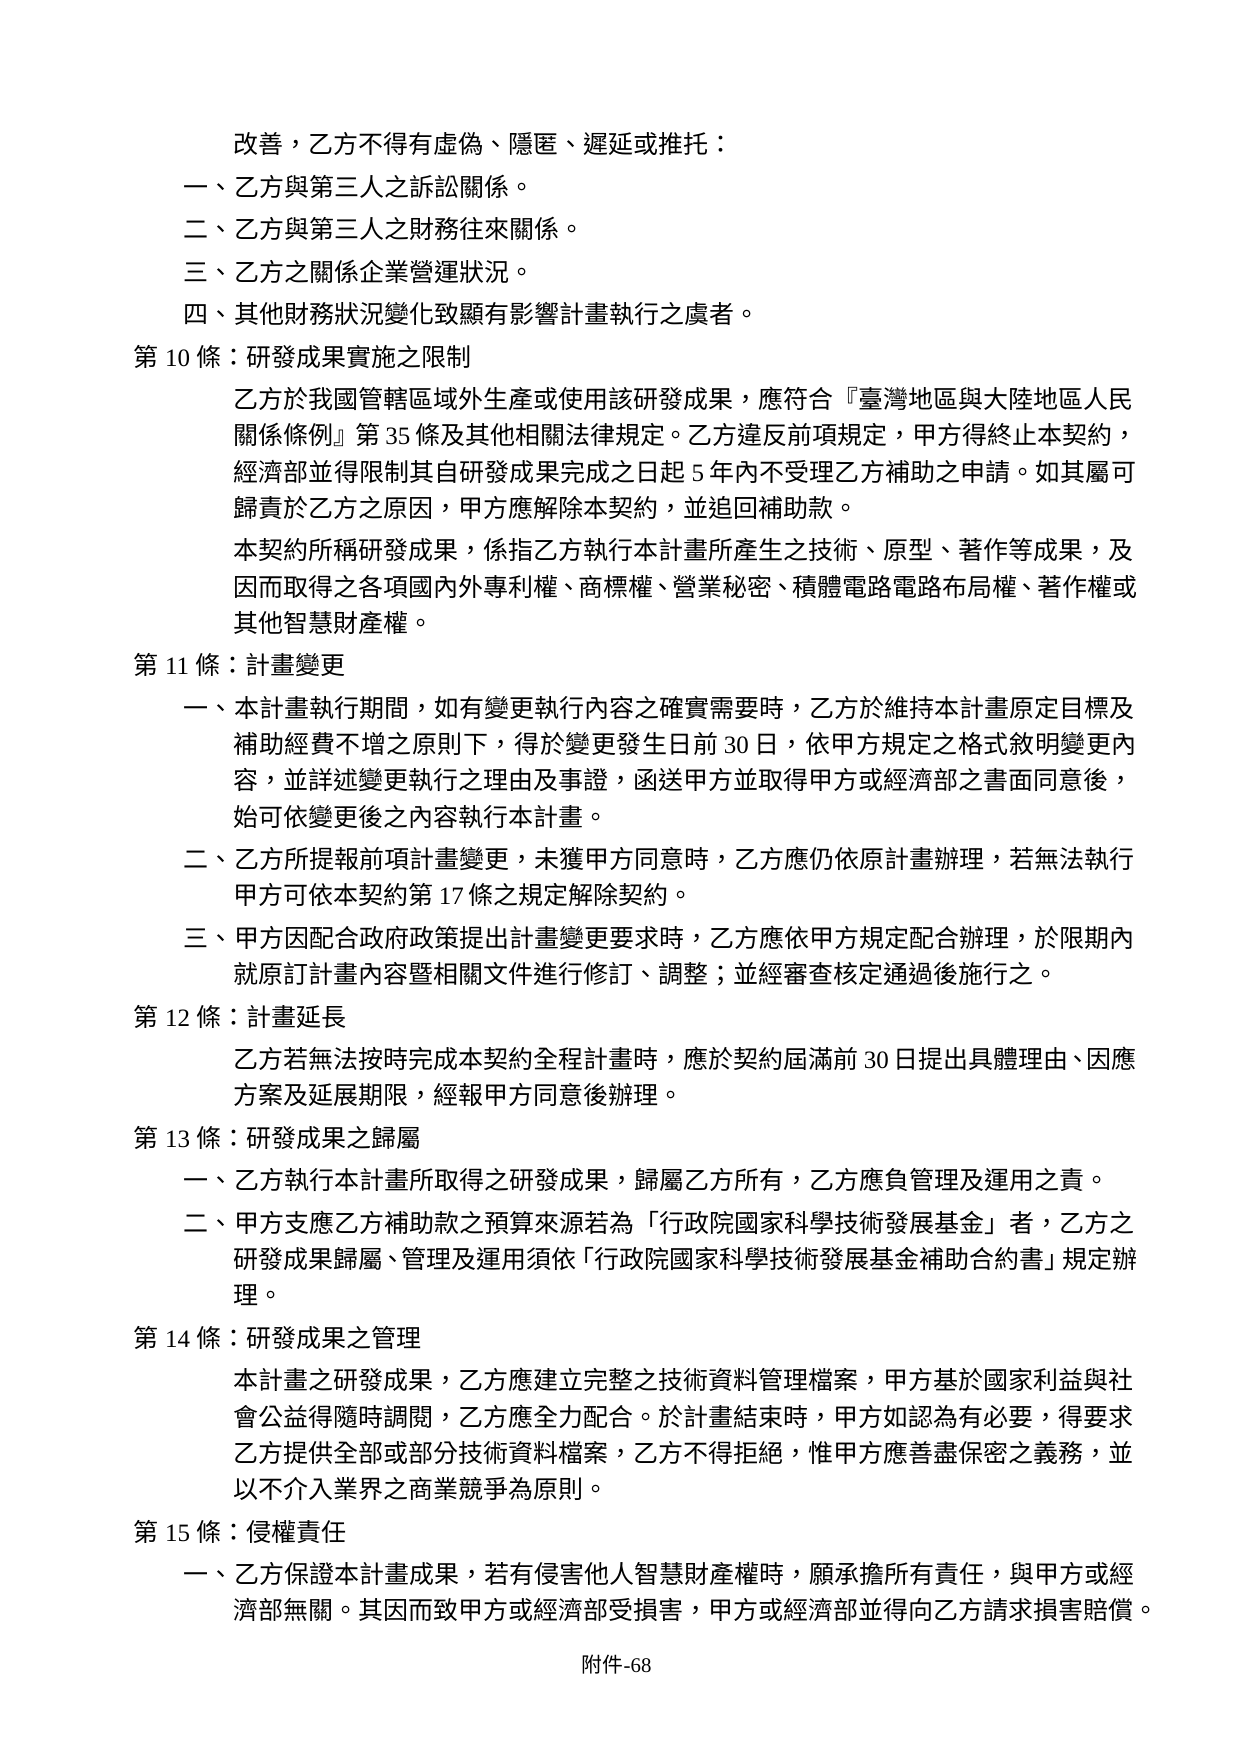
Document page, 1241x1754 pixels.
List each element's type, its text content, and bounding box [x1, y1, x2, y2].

text 第 15 條：侵權責任 [133, 1512, 1137, 1548]
list 其他財務狀況變化致顯有影響計畫執行之虞者。 [183, 294, 1137, 331]
list 本計畫執行期間，如有變更執行內容之確實需要時，乙方於維持本計畫原定目標及補助經費不增之原則下，得於變更發生日前30日，依甲方規定之格式敘明變更內容，並詳述變更執行之理由及事證，函送甲方並取得甲方或經濟部之書面同意後，始可依變更後之內容執行本計畫。 [183, 688, 1137, 833]
list 乙方執行本計畫所取得之研發成果，歸屬乙方所有，乙方應負管理及運用之責。 [183, 1161, 1137, 1197]
text 第 14 條：研發成果之管理 [133, 1318, 1137, 1354]
text 第 11 條：計畫變更 [133, 646, 1137, 682]
list 乙方與第三人之訴訟關係。 [183, 167, 1137, 203]
text 第 10 條：研發成果實施之限制 [133, 337, 1137, 373]
list 乙方保證本計畫成果，若有侵害他人智慧財產權時，願承擔所有責任，與甲方或經濟部無關。其因而致甲方或經濟部受損害，甲方或經濟部並得向乙方請求損害賠償。 [183, 1554, 1137, 1627]
text 乙方於我國管轄區域外生產或使用該研發成果，應符合『臺灣地區與大陸地區人民關係條例』第35條及其他相關法律規定。乙方違反前項規定，甲方得終止本契約，經濟部並得限制其自研發成果完成之日起5年內不受理乙方補助之申請。如其屬可歸責於乙方之原因，甲方應解除本契約，並追回補助款。 [233, 379, 1137, 524]
list 甲方因配合政府政策提出計畫變更要求時，乙方應依甲方規定配合辦理，於限期內就原訂計畫內容暨相關文件進行修訂、調整；並經審查核定通過後施行之。 [183, 918, 1137, 991]
text 乙方若無法按時完成本契約全程計畫時，應於契約屆滿前30日提出具體理由、因應方案及延展期限，經報甲方同意後辦理。 [233, 1039, 1137, 1112]
text 改善，乙方不得有虛偽、隱匿、遲延或推托： [233, 124, 1137, 161]
text 本契約所稱研發成果，係指乙方執行本計畫所產生之技術、原型、著作等成果，及因而取得之各項國內外專利權、商標權、營業秘密、積體電路電路布局權、著作權或其他智慧財產權。 [233, 531, 1137, 639]
list 乙方所提報前項計畫變更，未獲甲方同意時，乙方應仍依原計畫辦理，若無法執行，甲方可依本契約第17條之規定解除契約。 [183, 839, 1137, 912]
text 第 12 條：計畫延長 [133, 997, 1137, 1033]
text 本計畫之研發成果，乙方應建立完整之技術資料管理檔案，甲方基於國家利益與社會公益得隨時調閱，乙方應全力配合。於計畫結束時，甲方如認為有必要，得要求乙方提供全部或部分技術資料檔案，乙方不得拒絕，惟甲方應善盡保密之義務，並以不介入業界之商業競爭為原則。 [233, 1361, 1137, 1506]
list 乙方之關係企業營運狀況。 [183, 252, 1137, 288]
text 第 13 條：研發成果之歸屬 [133, 1118, 1137, 1154]
list 甲方支應乙方補助款之預算來源若為「行政院國家科學技術發展基金」者，乙方之研發成果歸屬、管理及運用須依「行政院國家科學技術發展基金補助合約書」規定辦理。 [183, 1203, 1137, 1312]
list 乙方與第三人之財務往來關係。 [183, 209, 1137, 246]
